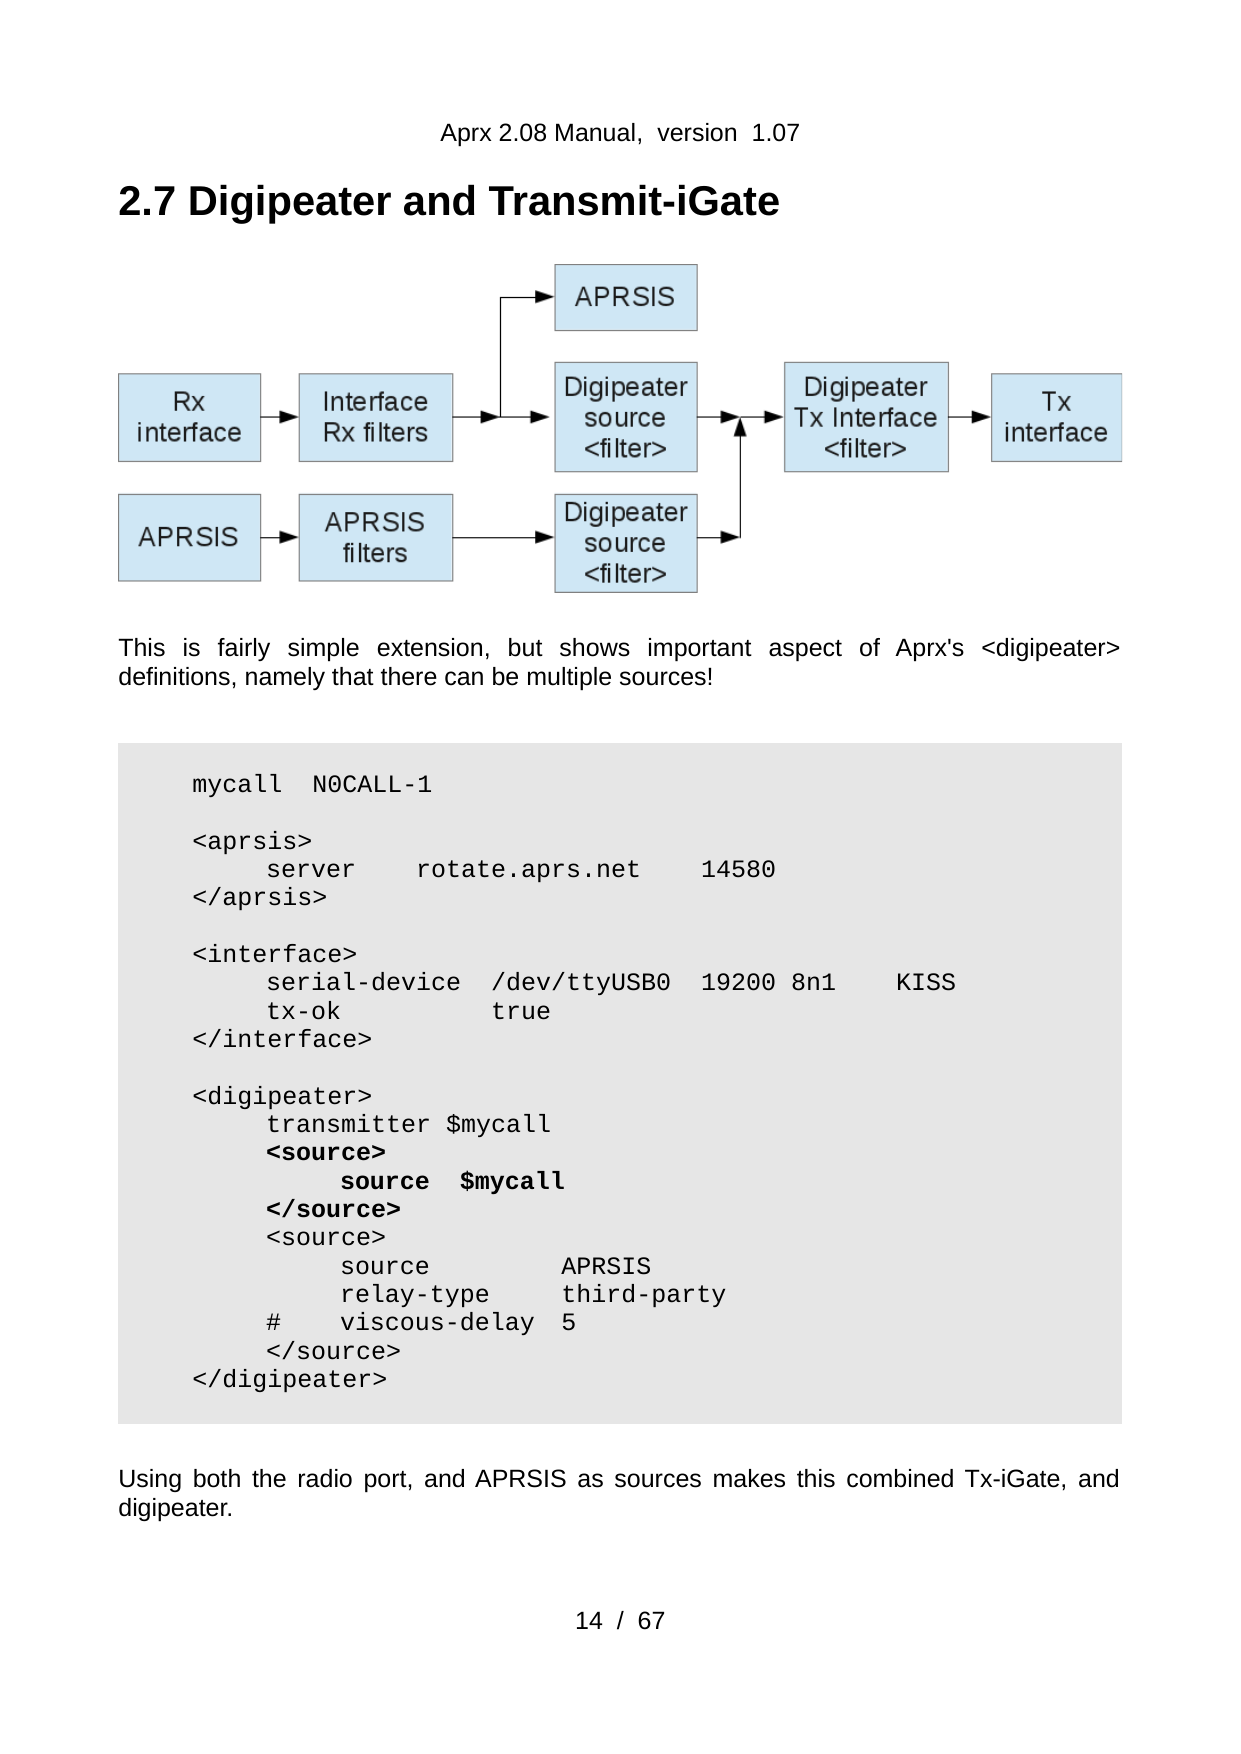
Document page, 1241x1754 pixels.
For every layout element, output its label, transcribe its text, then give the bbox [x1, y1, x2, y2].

text <source> [118, 1225, 1122, 1253]
text </source> [118, 1338, 1122, 1367]
text </digipeater> [118, 1367, 1122, 1395]
text </source> [118, 1197, 1122, 1225]
text </aprsis> [118, 885, 1122, 913]
text tx-ok true [118, 998, 1122, 1027]
text Using both the radio port, and APRSIS as sources makes this combined Tx-iGate, and digipeater. [118, 1464, 1122, 1522]
text mycall N0CALL-1 [118, 772, 1122, 800]
text server rotate.aprs.net 14580 [118, 857, 1122, 885]
text <aprsis> [118, 828, 1122, 857]
text serial-device /dev/ttyUSB0 19200 8n1 KISS [118, 970, 1122, 998]
text source APRSIS [118, 1253, 1122, 1282]
text transmitter $mycall [118, 1112, 1122, 1140]
text relay-type third-party [118, 1282, 1122, 1310]
text <digipeater> [118, 1083, 1122, 1112]
text <interface> [118, 942, 1122, 970]
text <source> [118, 1140, 1122, 1168]
picture [118, 264, 1123, 593]
subtitle Digipeater and Transmit-iGate [118, 176, 1122, 224]
text source $mycall [118, 1168, 1122, 1197]
text # viscous-delay 5 [118, 1310, 1122, 1338]
text This is fairly simple extension, but shows important aspect of Aprx's <digipeater> definitions, namely that there can be multiple sources! [118, 633, 1122, 691]
text </interface> [118, 1027, 1122, 1055]
